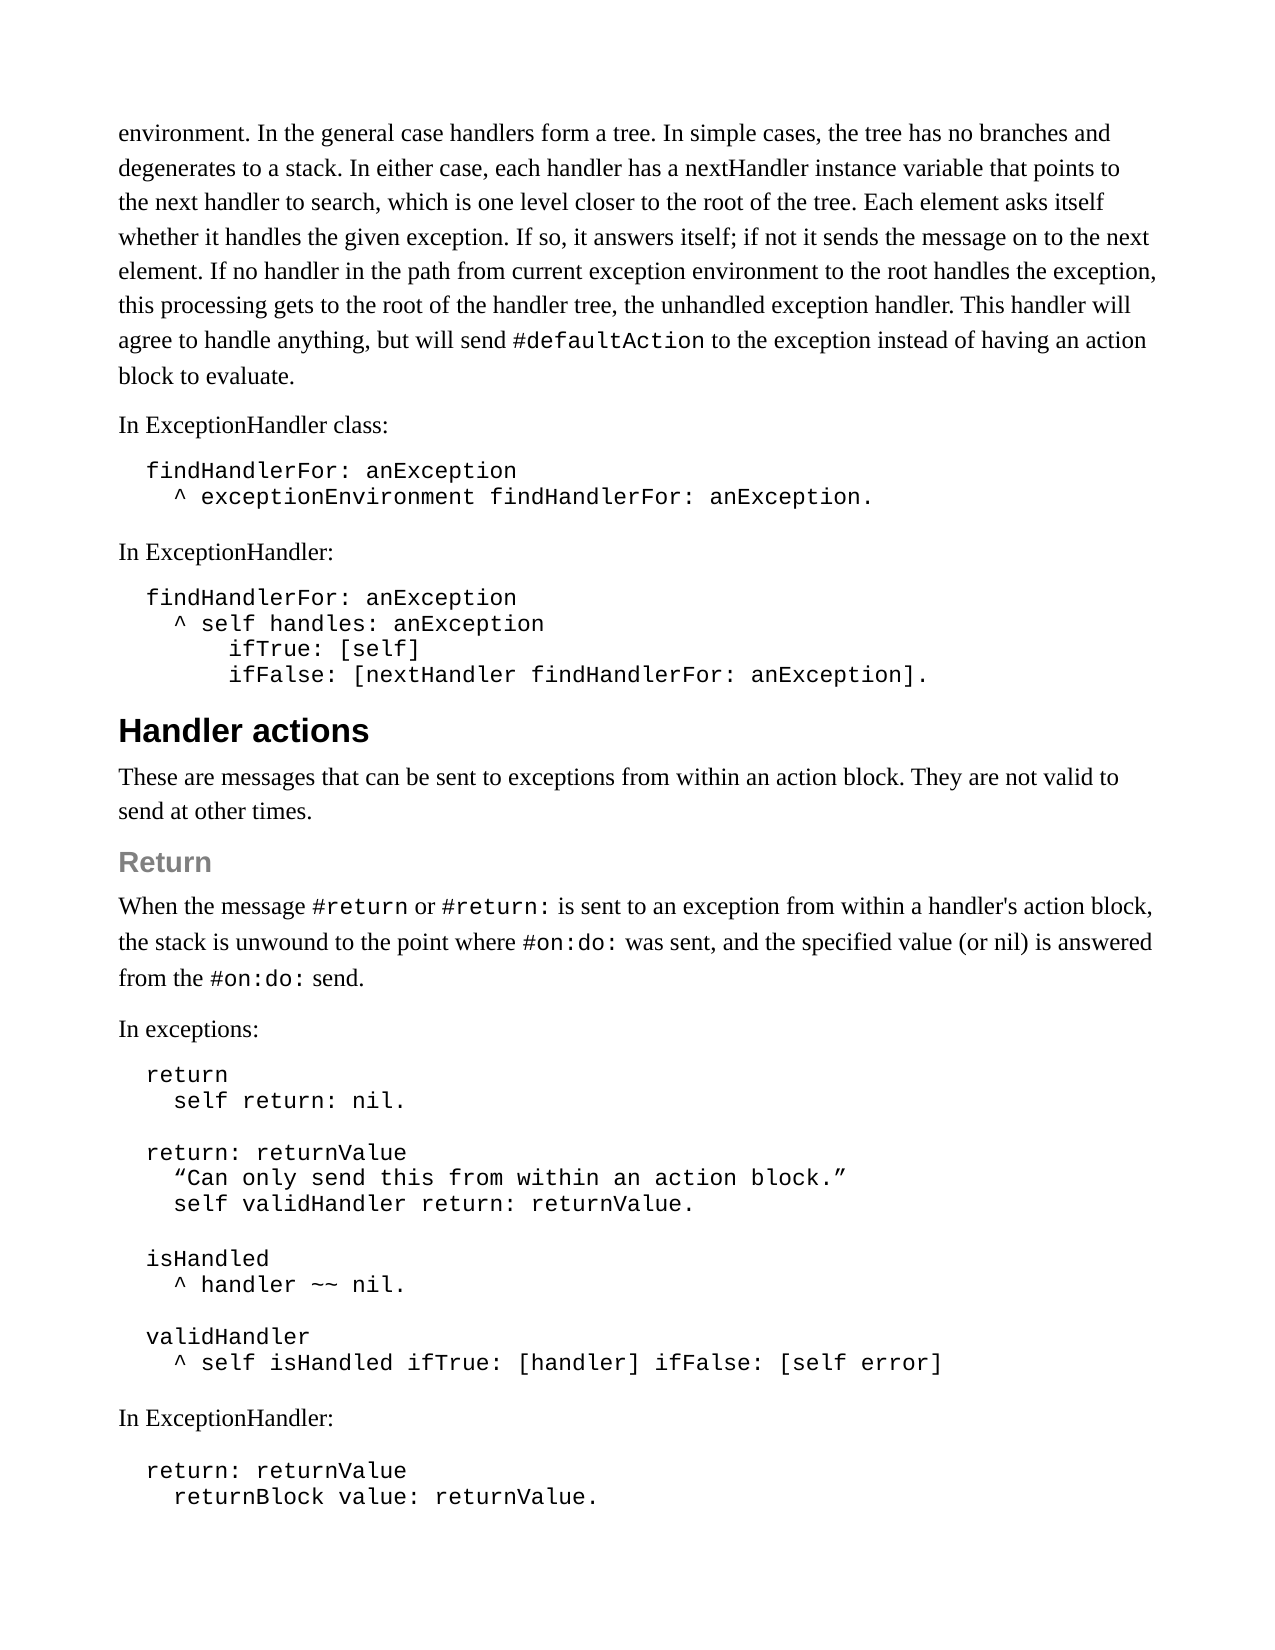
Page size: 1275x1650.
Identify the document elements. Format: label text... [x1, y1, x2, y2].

text isHandled [118, 1247, 1157, 1273]
text return [118, 1063, 1157, 1089]
text self return: nil. [118, 1089, 1157, 1115]
text ^ handler ~~ nil. [118, 1273, 1157, 1299]
text ifTrue: [self] [118, 638, 1157, 664]
text When the message #return or #return: is sent to an exception from within a handler's action block, the stack is unwound to the point where #on:do: was sent, and the specified value (or nil) is answered from the #on:do: send. [118, 891, 1157, 993]
subtitle Return [118, 845, 1157, 879]
text In ExceptionHandler: [118, 1403, 1157, 1433]
text ifFalse: [nextHandler findHandlerFor: anException]. [118, 664, 1157, 690]
text ^ self isHandled ifTrue: [handler] ifFalse: [self error] [118, 1351, 1157, 1377]
text return: returnValue [118, 1141, 1157, 1167]
text self validHandler return: returnValue. [118, 1193, 1157, 1219]
text In ExceptionHandler: [118, 537, 1157, 566]
text These are messages that can be sent to exceptions from within an action block. They are not valid to send at other times. [118, 762, 1157, 825]
text validHandler [118, 1325, 1157, 1351]
text findHandlerFor: anException [118, 459, 1157, 485]
text “Can only send this from within an action block.” [118, 1167, 1157, 1193]
text ^ exceptionEnvironment findHandlerFor: anException. [118, 485, 1157, 511]
text returnBlock value: returnValue. [118, 1485, 1157, 1511]
text findHandlerFor: anException [118, 586, 1157, 612]
text In ExceptionHandler class: [118, 410, 1157, 439]
subtitle Handler actions [118, 711, 1157, 749]
text In exceptions: [118, 1014, 1157, 1043]
text return: returnValue [118, 1459, 1157, 1485]
text ^ self handles: anException [118, 612, 1157, 638]
text environment. In the general case handlers form a tree. In simple cases, the tree has no branches and degenerates to a stack. In either case, each handler has a nextHandler instance variable that points to the next handler to search, which is one level closer to the root of the tree. Each element asks itself whether it handles the given exception. If so, it answers itself; if not it sends the message on to the next element. If no handler in the path from current exception environment to the root handles the exception, this processing gets to the root of the handler tree, the unhandled exception handler. This handler will agree to handle anything, but will send #defaultAction to the exception instead of having an action block to evaluate. [118, 118, 1157, 390]
